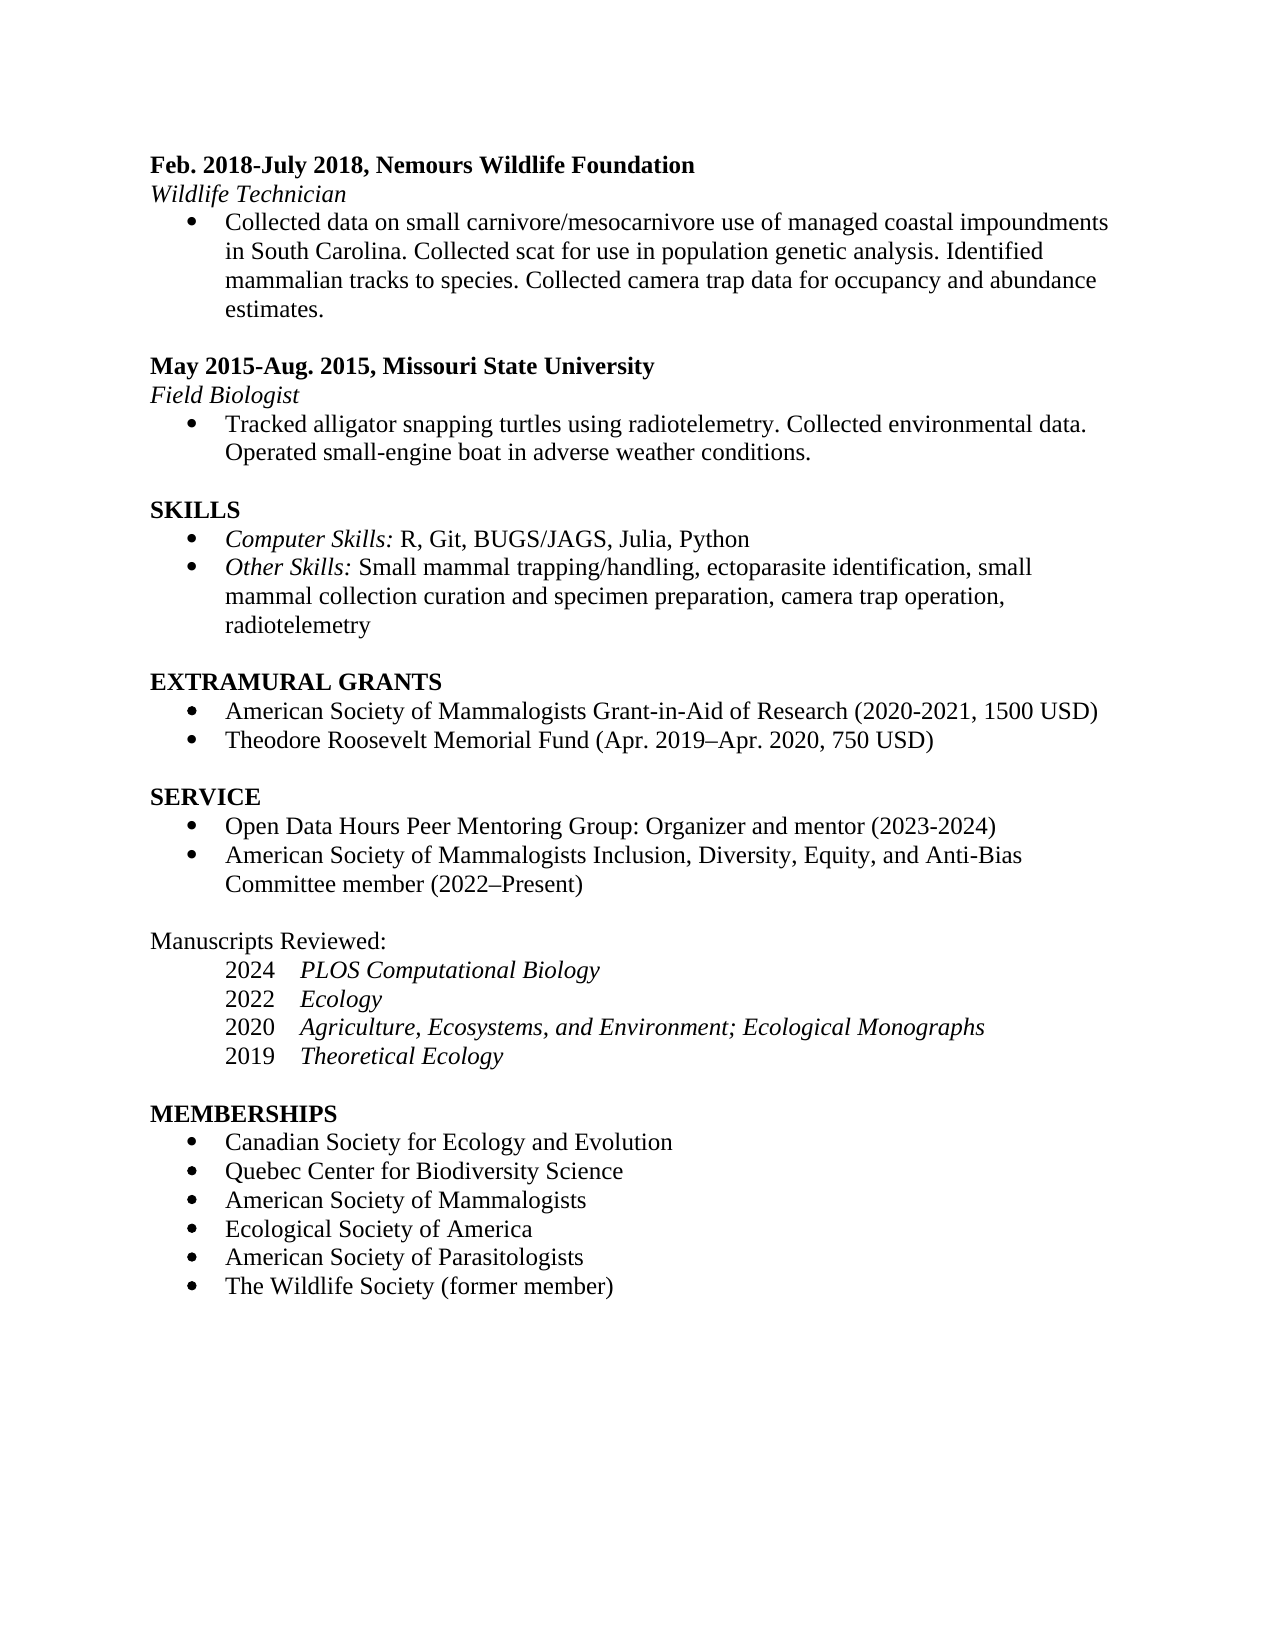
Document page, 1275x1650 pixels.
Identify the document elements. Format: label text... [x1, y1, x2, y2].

list American Society of Parasitologists [187, 1242, 1125, 1271]
list Canadian Society for Ecology and Evolution [187, 1127, 1125, 1156]
list Collected data on small carnivore/mesocarnivore use of managed coastal impoundments in South Carolina. Collected scat for use in population genetic analysis. Identified mammalian tracks to species. Collected camera trap data for occupancy and abundance estimates. [187, 207, 1125, 322]
list American Society of Mammalogists Inclusion, Diversity, Equity, and Anti-Bias Committee member (2022–Present) [187, 840, 1125, 897]
text EXTRAMURAL GRANTS [150, 667, 1125, 696]
list Open Data Hours Peer Mentoring Group: Organizer and mentor (2023-2024) [187, 811, 1125, 840]
list Tracked alligator snapping turtles using radiotelemetry. Collected environmental data. Operated small-engine boat in adverse weather conditions. [187, 409, 1125, 466]
text Feb. 2018-July 2018, Nemours Wildlife Foundation [150, 150, 1125, 179]
text 2019 Theoretical Ecology [225, 1041, 1125, 1070]
text May 2015-Aug. 2015, Missouri State University [150, 351, 1125, 380]
list Theodore Roosevelt Memorial Fund (Apr. 2019–Apr. 2020, 750 USD) [187, 725, 1125, 754]
text MEMBERSHIPS [150, 1099, 1125, 1127]
list American Society of Mammalogists Grant-in-Aid of Research (2020-2021, 1500 USD) [187, 696, 1125, 725]
text SKILLS [150, 495, 1125, 524]
list Other Skills: Small mammal trapping/handling, ectoparasite identification, small mammal collection curation and specimen preparation, camera trap operation, radiotelemetry [187, 552, 1125, 639]
list Ecological Society of America [187, 1214, 1125, 1242]
list Computer Skills: R, Git, BUGS/JAGS, Julia, Python [187, 524, 1125, 552]
text Manuscripts Reviewed: [150, 926, 1125, 955]
list The Wildlife Society (former member) [187, 1271, 1125, 1300]
text 2022 Ecology [225, 984, 1125, 1012]
list American Society of Mammalogists [187, 1185, 1125, 1214]
text SERVICE [150, 782, 1125, 811]
list Quebec Center for Biodiversity Science [187, 1156, 1125, 1185]
text 2024 PLOS Computational Biology [150, 955, 1125, 984]
text 2020 Agriculture, Ecosystems, and Environment; Ecological Monographs [225, 1012, 1125, 1041]
text Field Biologist [150, 380, 1125, 409]
text Wildlife Technician [150, 179, 1125, 207]
